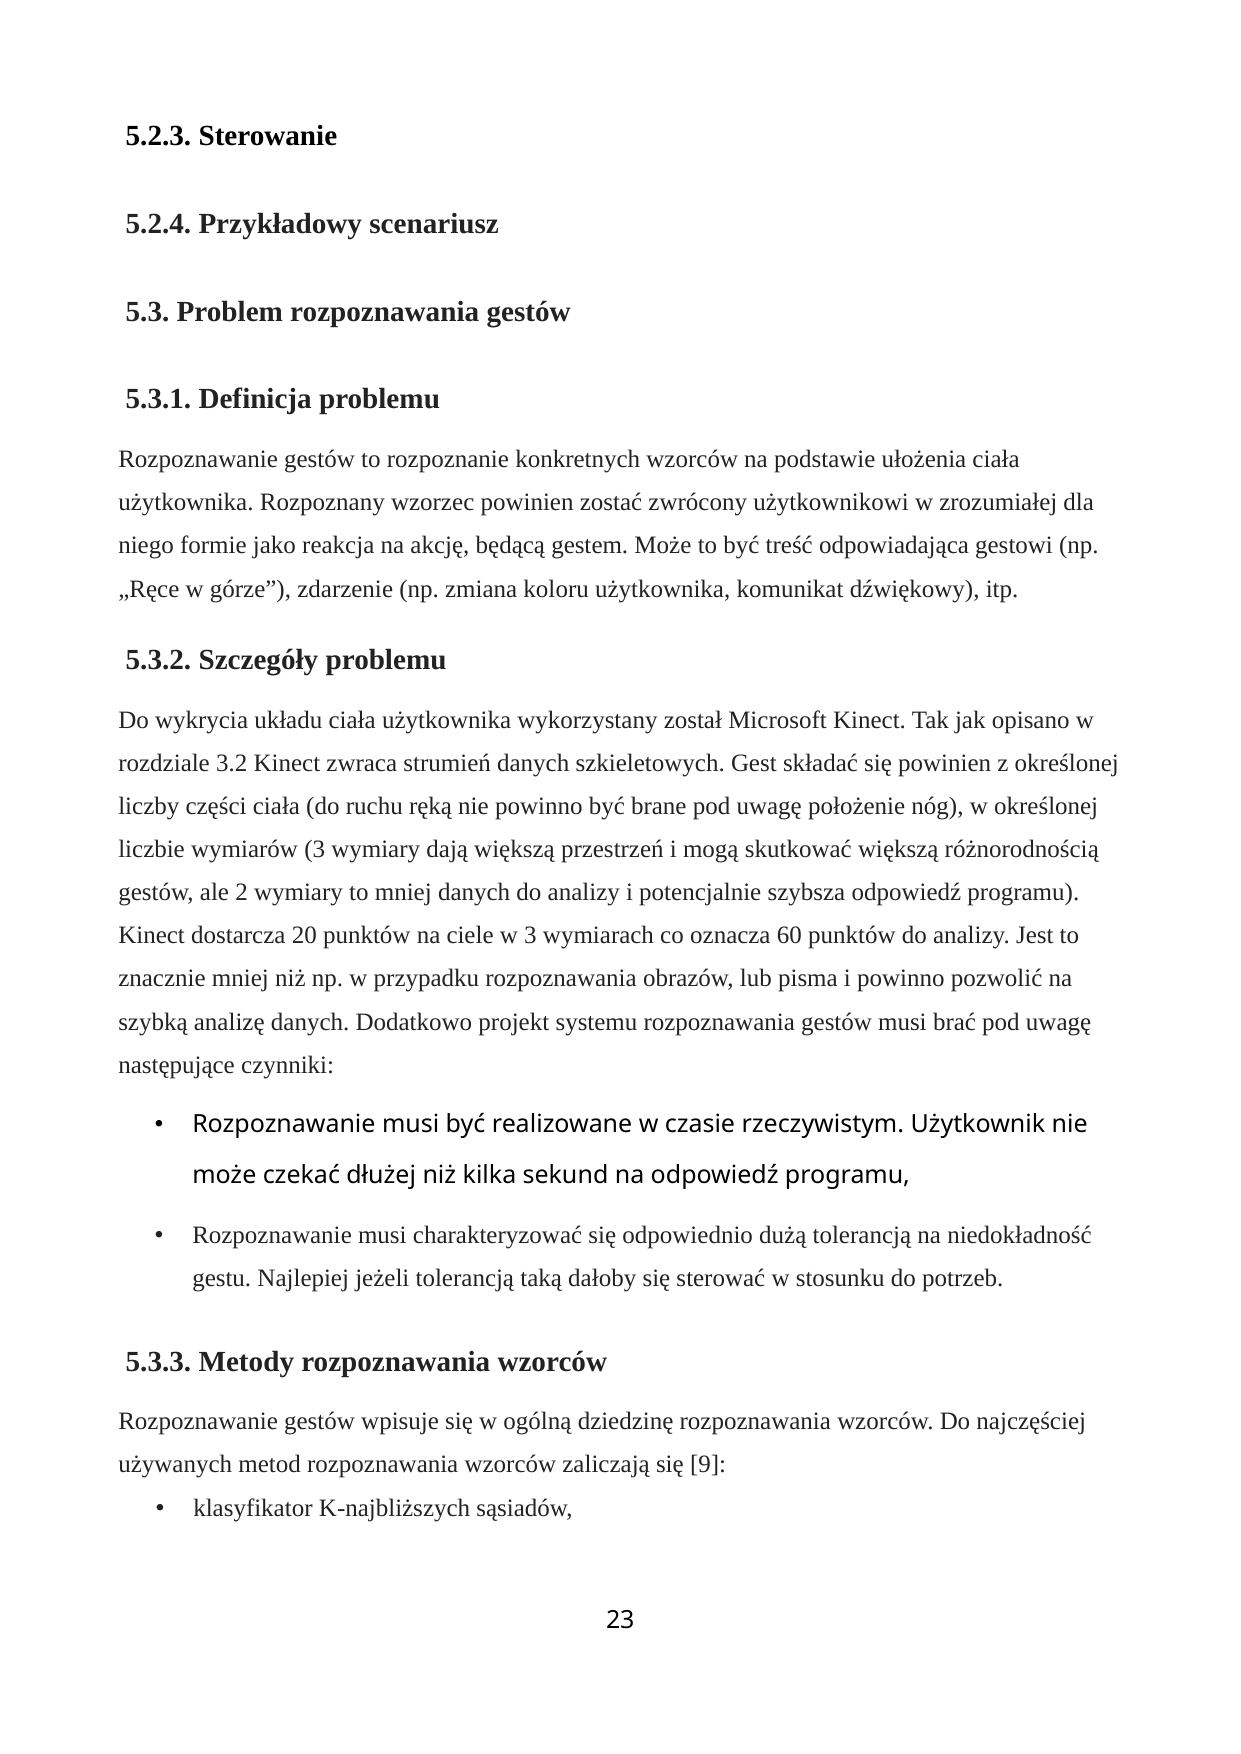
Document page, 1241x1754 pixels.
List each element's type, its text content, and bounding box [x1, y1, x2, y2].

list Rozpoznawanie musi charakteryzować się odpowiednio dużą tolerancją na niedokładność gestu. Najlepiej jeżeli tolerancją taką dałoby się sterować w stosunku do potrzeb. [154, 1220, 1122, 1292]
subtitle Problem rozpoznawania gestów [118, 294, 1122, 327]
text Rozpoznawanie gestów to rozpoznanie konkretnych wzorców na podstawie ułożenia ciała użytkownika. Rozpoznany wzorzec powinien zostać zwrócony użytkownikowi w zrozumiałej dla niego formie jako reakcja na akcję, będącą gestem. Może to być treść odpowiadająca gestowi (np. „Ręce w górze”), zdarzenie (np. zmiana koloru użytkownika, komunikat dźwiękowy), itp. [118, 444, 1122, 602]
subtitle Sterowanie [118, 118, 1122, 152]
text Rozpoznawanie gestów wpisuje się w ogólną dziedzinę rozpoznawania wzorców. Do najczęściej używanych metod rozpoznawania wzorców zaliczają się [9]: [118, 1406, 1122, 1478]
subtitle Metody rozpoznawania wzorców [118, 1344, 1122, 1377]
list klasyfikator K-najbliższych sąsiadów, [156, 1493, 1122, 1521]
text Do wykrycia układu ciała użytkownika wykorzystany został Microsoft Kinect. Tak jak opisano w rozdziale 3.2 Kinect zwraca strumień danych szkieletowych. Gest składać się powinien z określonej liczby części ciała (do ruchu ręką nie powinno być brane pod uwagę położenie nóg), w określonej liczbie wymiarów (3 wymiary dają większą przestrzeń i mogą skutkować większą różnorodnością gestów, ale 2 wymiary to mniej danych do analizy i potencjalnie szybsza odpowiedź programu). Kinect dostarcza 20 punktów na ciele w 3 wymiarach co oznacza 60 punktów do analizy. Jest to znacznie mniej niż np. w przypadku rozpoznawania obrazów, lub pisma i powinno pozwolić na szybką analizę danych. Dodatkowo projekt systemu rozpoznawania gestów musi brać pod uwagę następujące czynniki: [118, 705, 1122, 1078]
subtitle Przykładowy scenariusz [118, 206, 1122, 239]
subtitle Szczegóły problemu [118, 642, 1122, 675]
list Rozpoznawanie musi być realizowane w czasie rzeczywistym. Użytkownik nie może czekać dłużej niż kilka sekund na odpowiedź programu, [154, 1105, 1122, 1190]
subtitle Definicja problemu [118, 382, 1122, 415]
